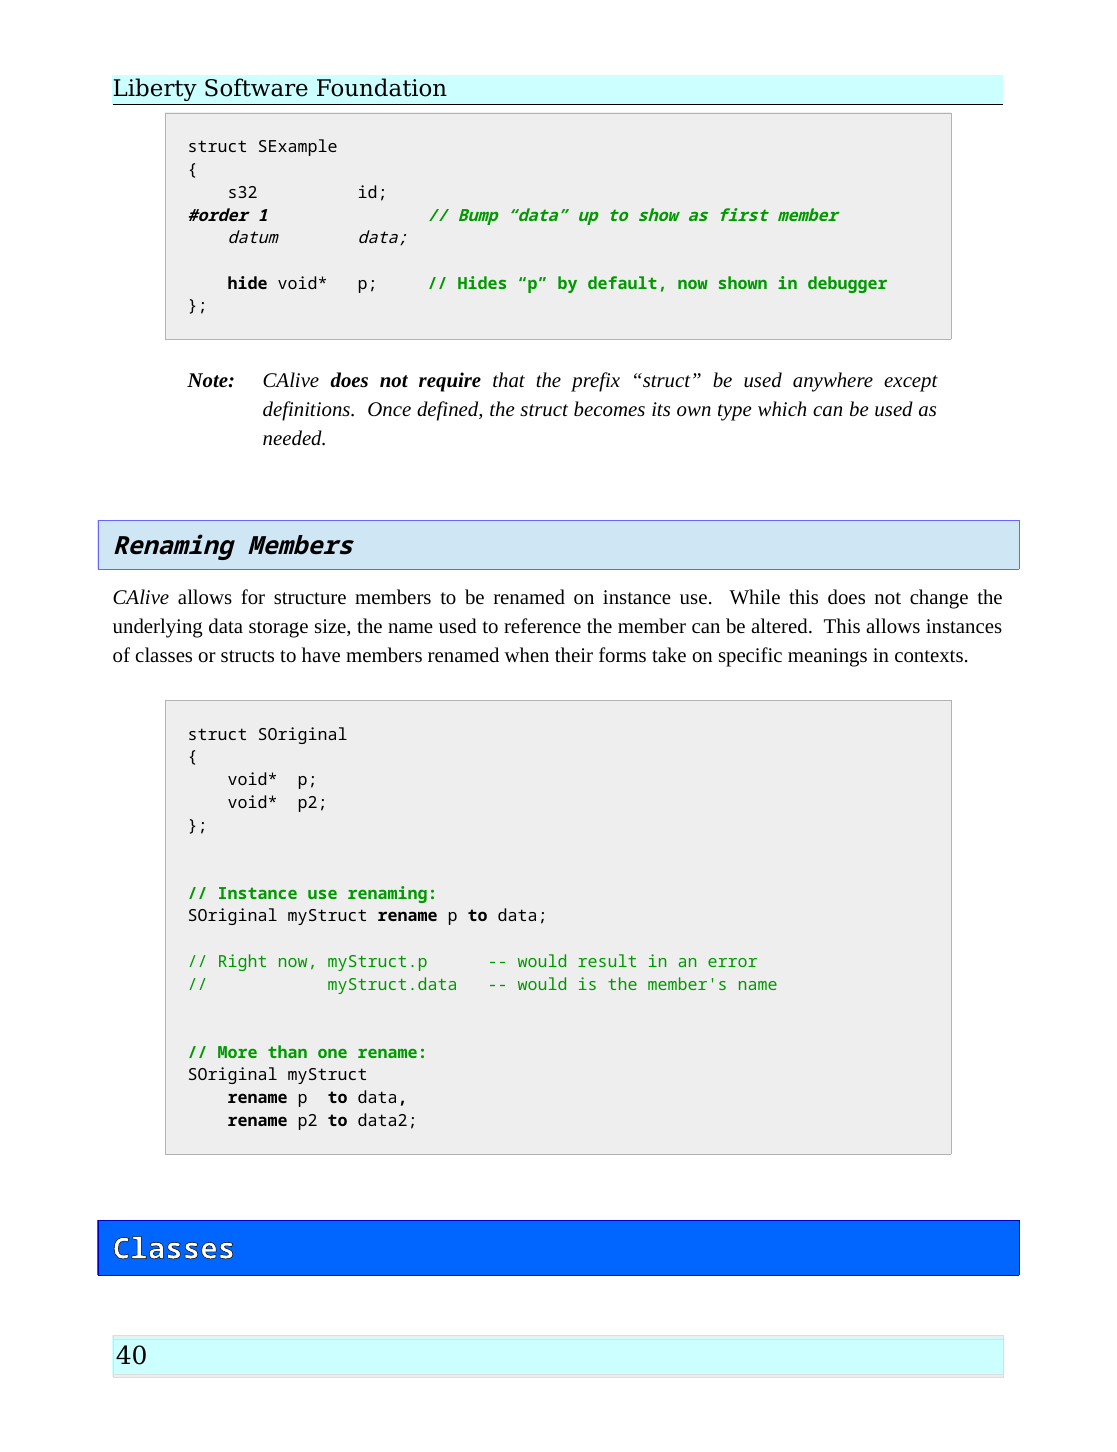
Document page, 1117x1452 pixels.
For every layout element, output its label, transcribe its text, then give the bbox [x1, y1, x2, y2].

text CAlive allows for structure members to be renamed on instance use. While this does not change the underlying data storage size, the name used to reference the member can be altered. This allows instances of classes or structs to have members renamed when their forms take on specific meanings in contexts. [112, 585, 1003, 667]
text struct SOriginal { void* p; void* p2; }; // Instance use renaming: SOriginal myStruct rename p to data; // Right now, myStruct.p -- would result in an error // myStruct.data -- would is the member's name // More than one rename: SOriginal myStruct rename p to data, rename p2 to data2; [166, 701, 951, 1154]
text struct SExample { s32 id; #order 1 // Bump “data” up to show as first member datum data; hide void* p; // Hides “p” by default, now shown in debugger }; [166, 114, 951, 339]
text Note: CAlive does not require that the prefix “struct” be used anywhere except definitions. Once defined, the struct becomes its own type which can be used as needed. [187, 368, 938, 450]
subtitle Classes [99, 1221, 1019, 1275]
subtitle Renaming Members [99, 521, 1019, 569]
